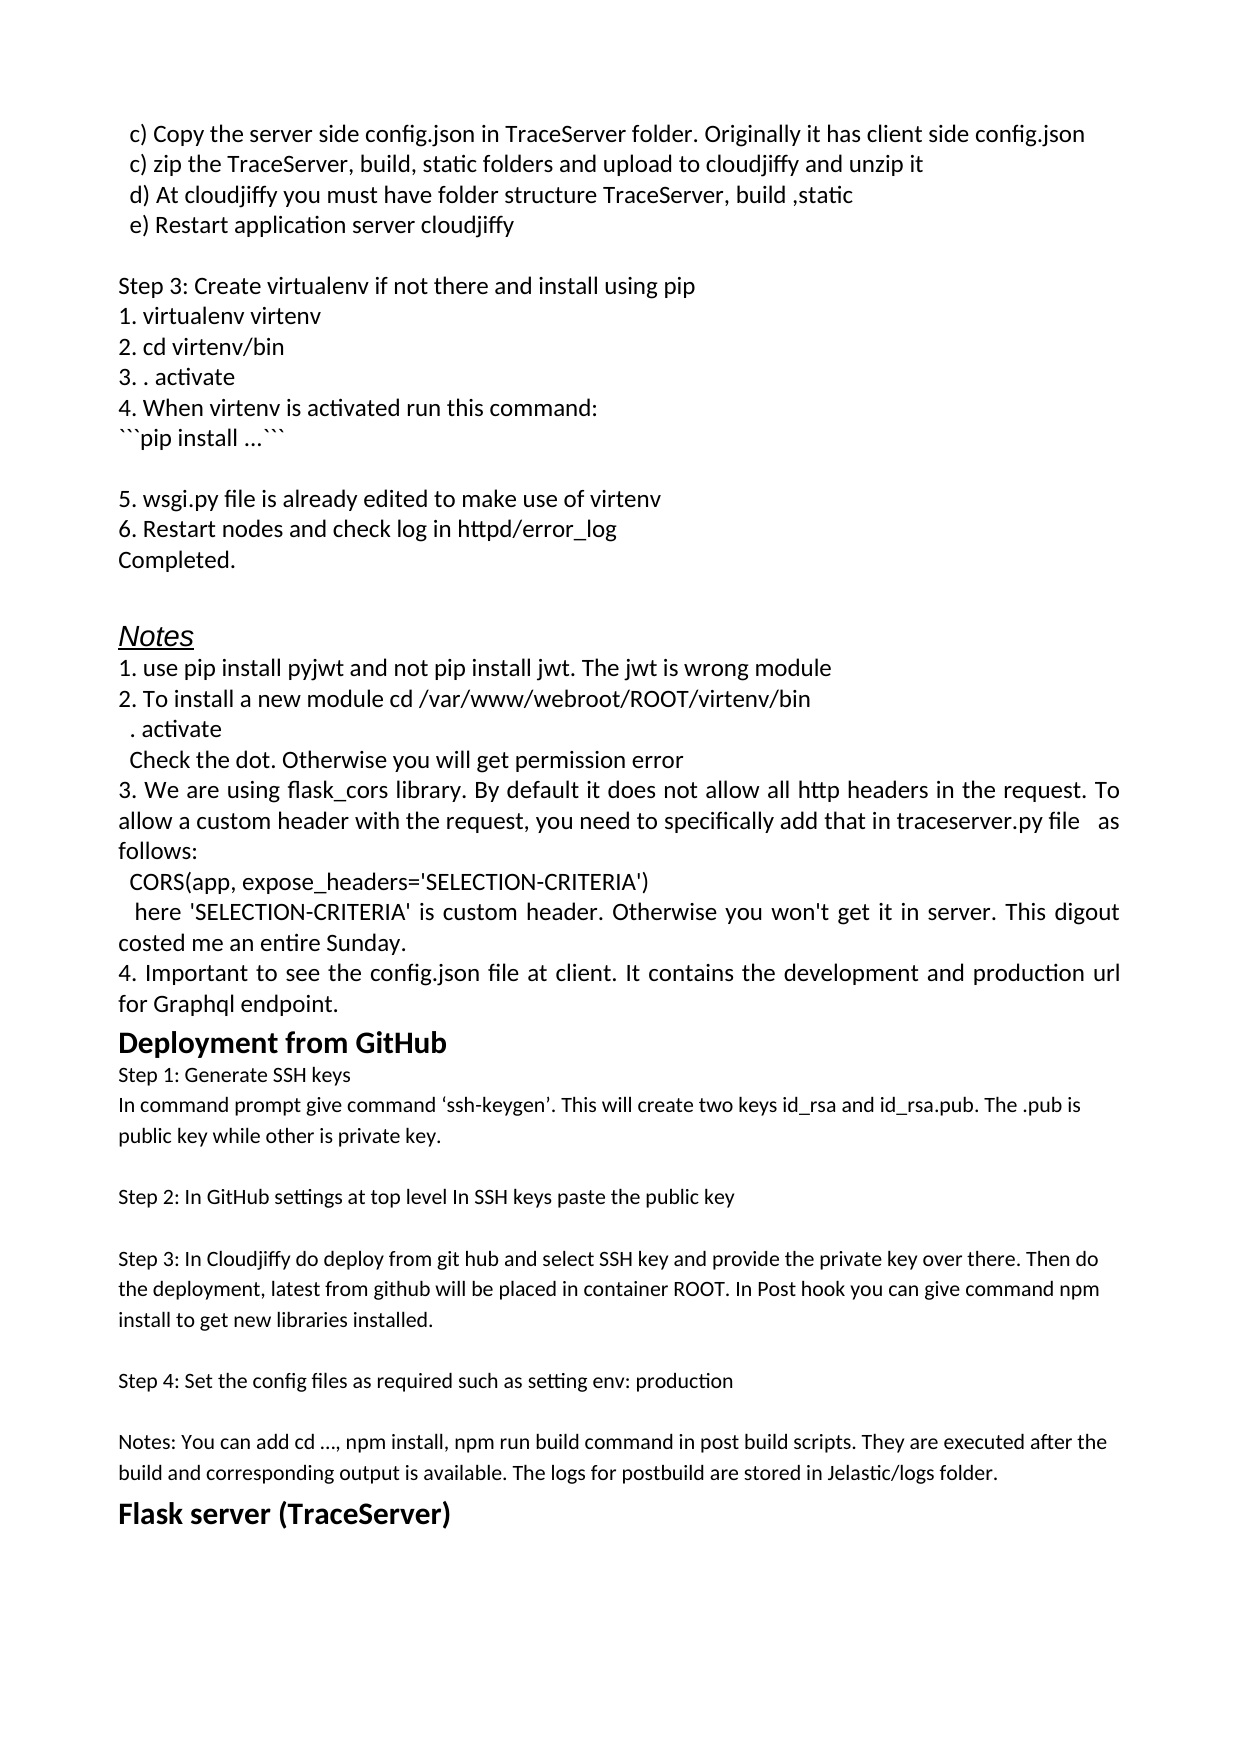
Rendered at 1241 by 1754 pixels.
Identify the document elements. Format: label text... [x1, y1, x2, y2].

text Completed. [118, 544, 1122, 574]
text 4. Important to see the config.json file at client. It contains the development and production url for Graphql endpoint. [118, 958, 1122, 1019]
text Step 3: Create virtualenv if not there and install using pip [118, 270, 1122, 301]
text 4. When virtenv is activated run this command: [118, 392, 1122, 423]
text . activate [118, 713, 1122, 744]
text 1. use pip install pyjwt and not pip install jwt. The jwt is wrong module [118, 652, 1122, 683]
text e) Restart application server cloudjiffy [118, 210, 1122, 240]
text 2. cd virtenv/bin [118, 331, 1122, 362]
subtitle Deployment from GitHub [118, 1023, 1122, 1061]
subtitle Notes [118, 619, 1122, 652]
text Check the dot. Otherwise you will get permission error [118, 744, 1122, 774]
text 5. wsgi.py file is already edited to make use of virtenv [118, 483, 1122, 513]
text 3. We are using flask_cors library. By default it does not allow all http headers in the request. To allow a custom header with the request, you need to specifically add that in traceserver.py file as follows: [118, 774, 1122, 866]
text CORS(app, expose_headers='SELECTION-CRITERIA') [118, 866, 1122, 897]
text Step 4: Set the config files as required such as setting env: production [118, 1367, 1122, 1394]
text 1. virtualenv virtenv [118, 301, 1122, 331]
text Step 1: Generate SSH keys [118, 1061, 1122, 1088]
text d) At cloudjiffy you must have folder structure TraceServer, build ,static [118, 179, 1122, 210]
text 3. . activate [118, 362, 1122, 392]
text 6. Restart nodes and check log in httpd/error_log [118, 513, 1122, 544]
text here 'SELECTION-CRITERIA' is custom header. Otherwise you won't get it in server. This digout costed me an entire Sunday. [118, 897, 1122, 958]
text Notes: You can add cd …, npm install, npm run build command in post build scripts. They are executed after the build and corresponding output is available. The logs for postbuild are stored in Jelastic/logs folder. [118, 1428, 1122, 1486]
text c) zip the TraceServer, build, static folders and upload to cloudjiffy and unzip it [118, 149, 1122, 179]
text 2. To install a new module cd /var/www/webroot/ROOT/virtenv/bin [118, 683, 1122, 713]
text Step 3: In Cloudjiffy do deploy from git hub and select SSH key and provide the private key over there. Then do the deployment, latest from github will be placed in container ROOT. In Post hook you can give command npm install to get new libraries installed. [118, 1245, 1122, 1333]
text Step 2: In GitHub settings at top level In SSH keys paste the public key [118, 1183, 1122, 1210]
text c) Copy the server side config.json in TraceServer folder. Originally it has client side config.json [118, 118, 1122, 149]
text ```pip install ...``` [118, 423, 1122, 453]
subtitle Flask server (TraceServer) [118, 1494, 1122, 1532]
text In command prompt give command ‘ssh-keygen’. This will create two keys id_rsa and id_rsa.pub. The .pub is public key while other is private key. [118, 1092, 1122, 1149]
